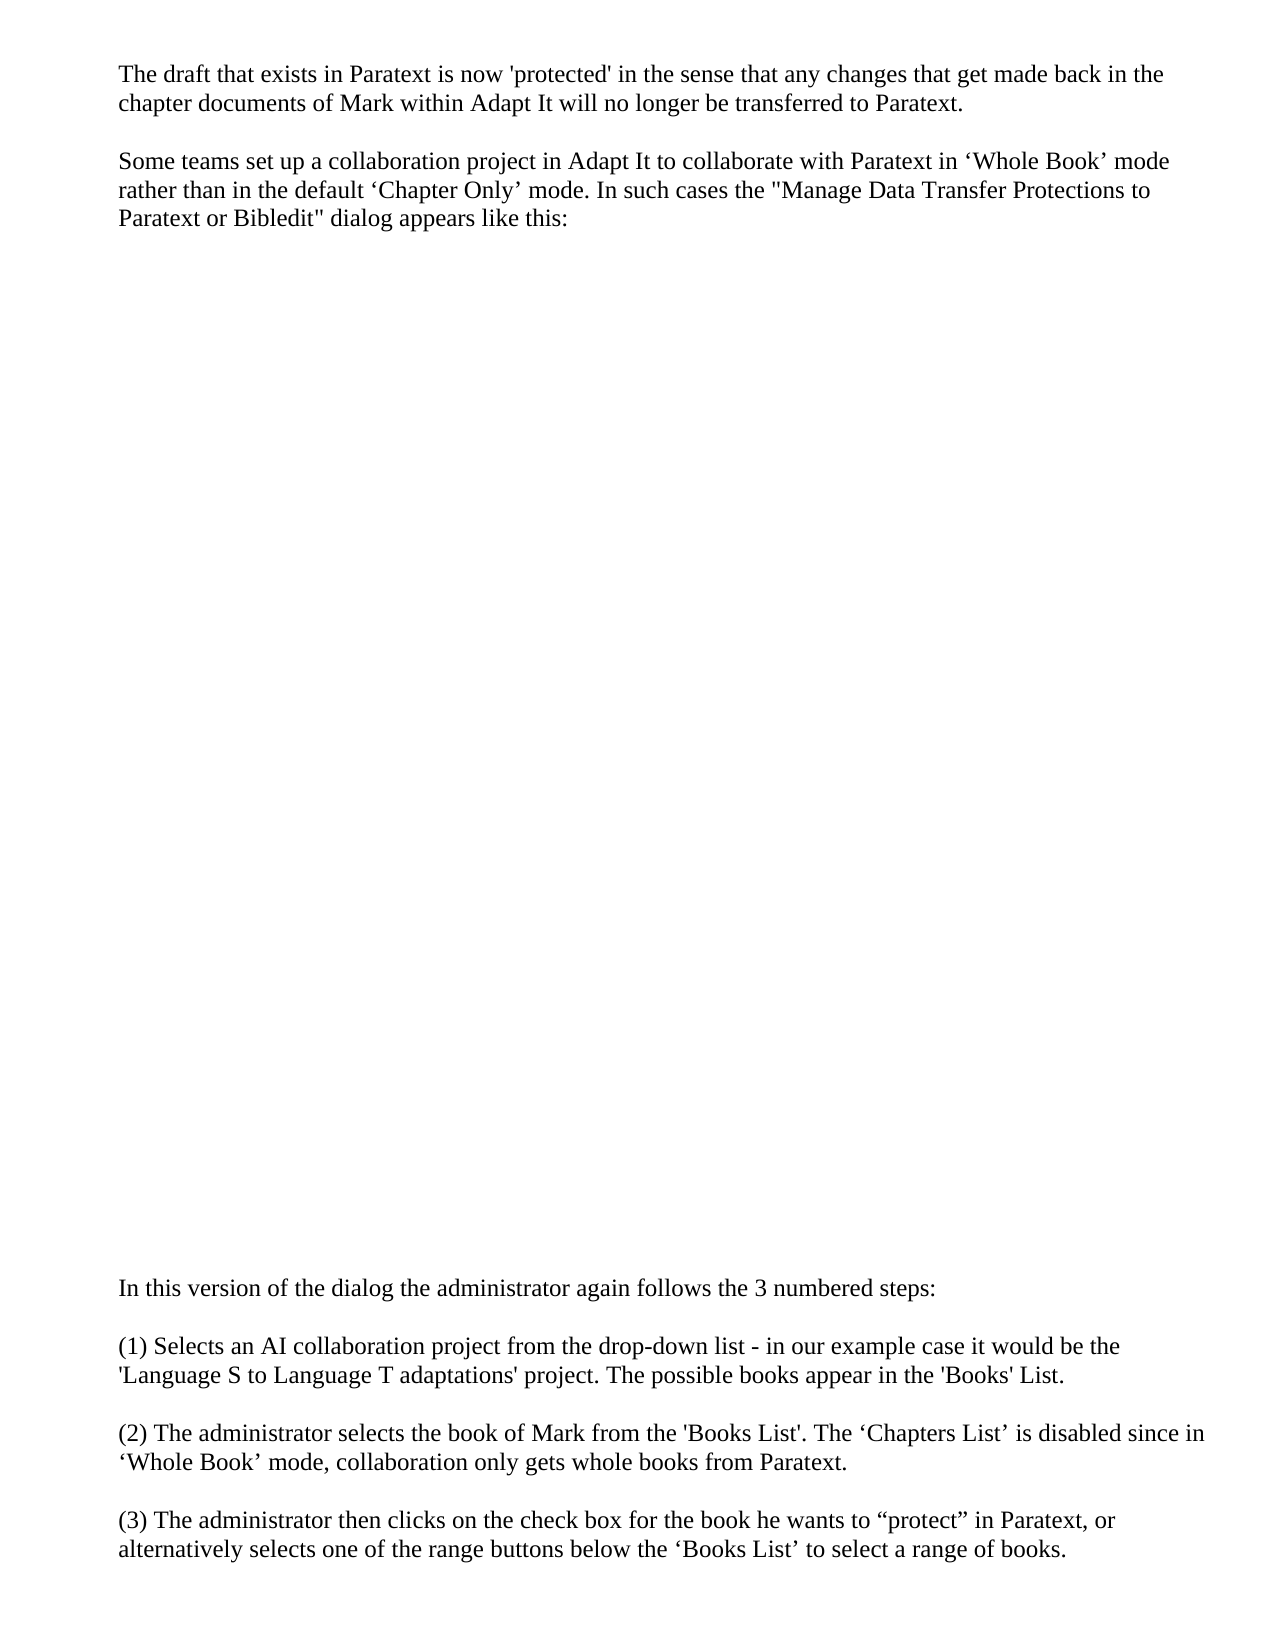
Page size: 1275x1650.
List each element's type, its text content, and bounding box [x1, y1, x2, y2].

text (1) Selects an AI collaboration project from the drop-down list - in our example case it would be the 'Language S to Language T adaptations' project. The possible books appear in the 'Books' List. [118, 1331, 1216, 1388]
text Some teams set up a collaboration project in Adapt It to collaborate with Paratext in ‘Whole Book’ mode rather than in the default ‘Chapter Only’ mode. In such cases the "Manage Data Transfer Protections to Paratext or Bibledit" dialog appears like this: [118, 146, 1216, 232]
text The draft that exists in Paratext is now 'protected' in the sense that any changes that get made back in the chapter documents of Mark within Adapt It will no longer be transferred to Paratext. [118, 59, 1216, 117]
text (3) The administrator then clicks on the check box for the book he wants to “protect” in Paratext, or alternatively selects one of the range buttons below the ‘Books List’ to select a range of books. [118, 1505, 1216, 1562]
text (2) The administrator selects the book of Mark from the 'Books List'. The ‘Chapters List’ is disabled since in ‘Whole Book’ mode, collaboration only gets whole books from Paratext. [118, 1418, 1216, 1475]
text In this version of the dialog the administrator again follows the 3 numbered steps: [118, 1273, 1216, 1301]
